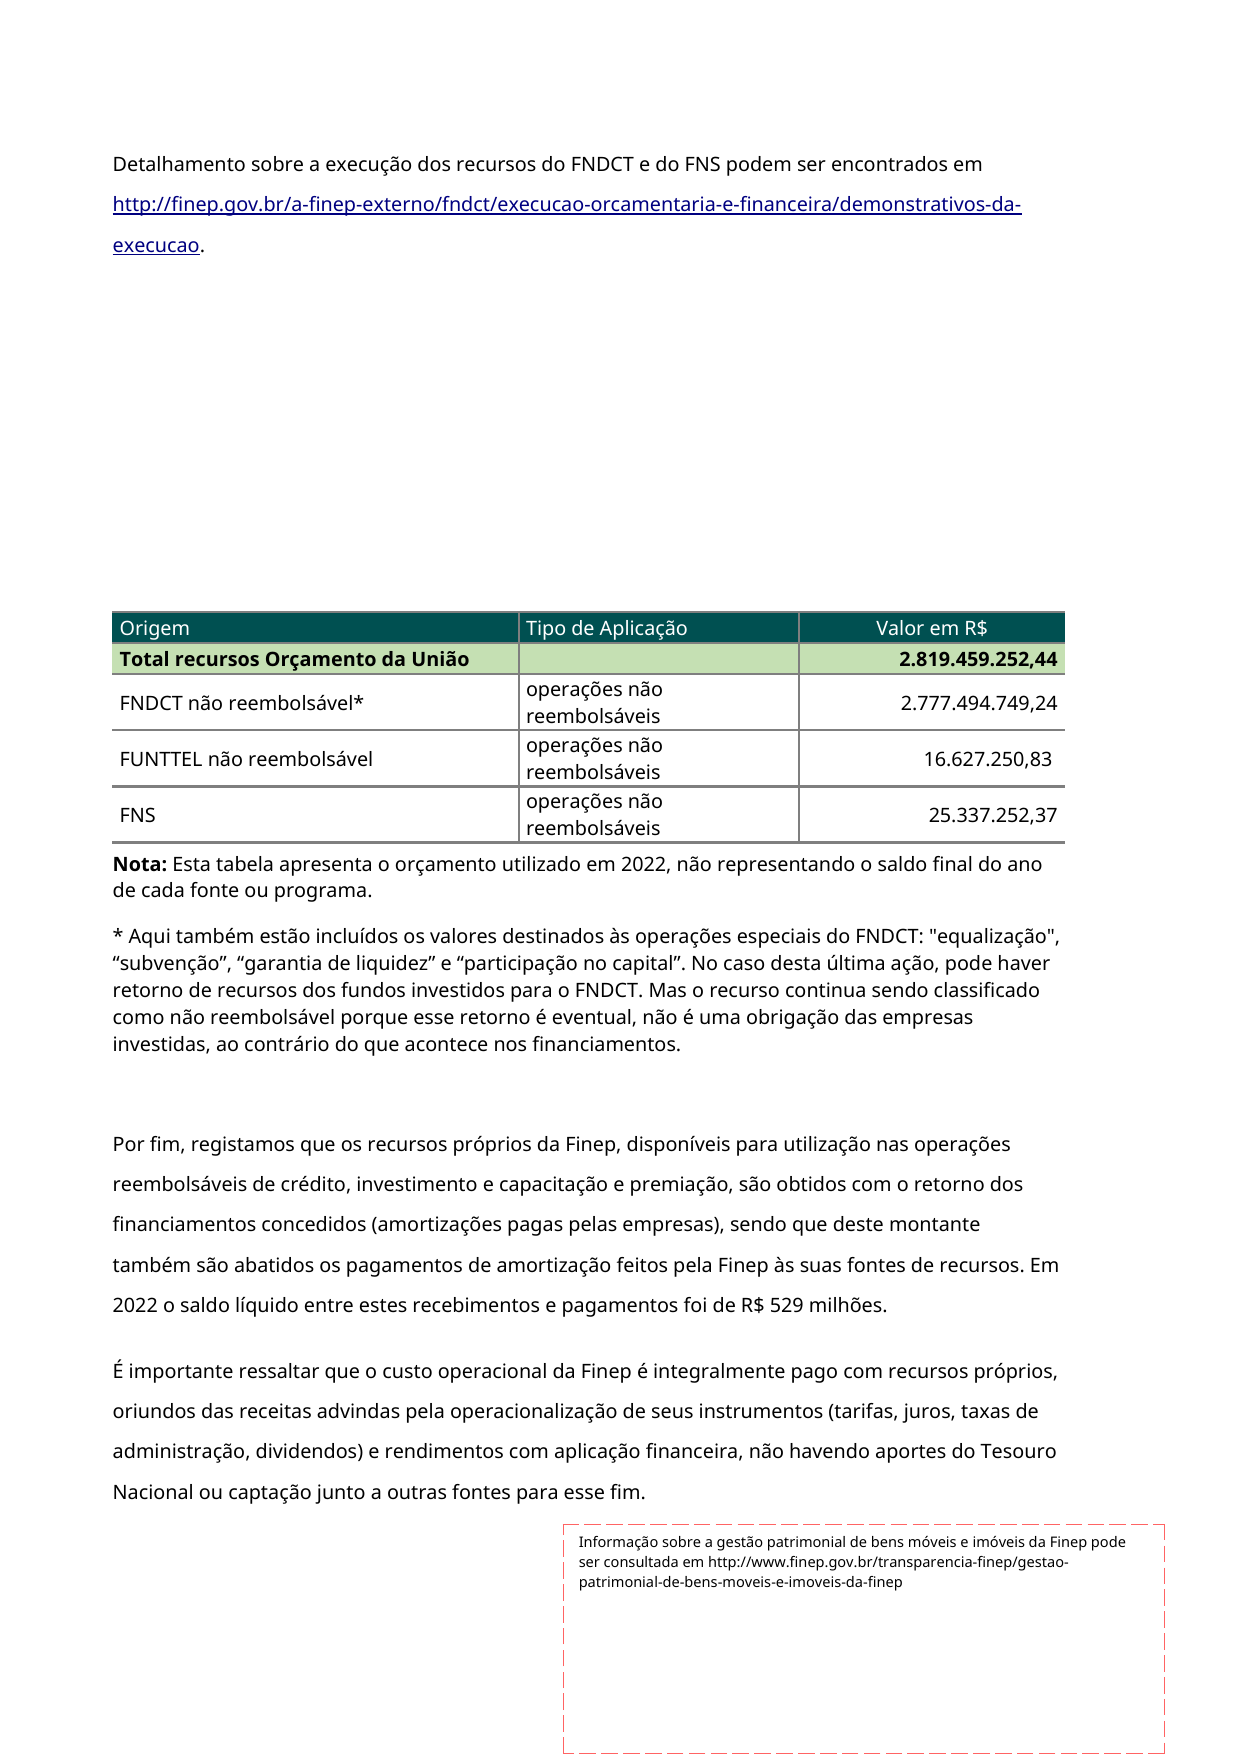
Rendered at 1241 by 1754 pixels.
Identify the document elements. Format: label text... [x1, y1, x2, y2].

table_header Tipo de Aplicação [520, 613, 798, 642]
text Nota: Esta tabela apresenta o orçamento utilizado em 2022, não representando o saldo final do ano de cada fonte ou programa. [112, 850, 1063, 904]
table_cell Total recursos Orçamento da União [112, 644, 518, 673]
table_cell 2.819.459.252,44 [800, 644, 1065, 673]
table_cell FUNTTEL não reembolsável [112, 731, 518, 785]
table_cell operações não reembolsáveis [520, 675, 798, 729]
table_cell operações não reembolsáveis [520, 788, 798, 841]
table_cell FNS [112, 788, 518, 841]
table_cell 16.627.250,83 [800, 731, 1065, 785]
table_cell [520, 644, 798, 673]
table_header Valor em R$ [800, 613, 1065, 642]
text * Aqui também estão incluídos os valores destinados às operações especiais do FNDCT: "equalização", “subvenção”, “garantia de liquidez” e “participação no capital”. No caso desta última ação, pode haver retorno de recursos dos fundos investidos para o FNDCT. Mas o recurso continua sendo classificado como não reembolsável porque esse retorno é eventual, não é uma obrigação das empresas investidas, ao contrário do que acontece nos financiamentos. [112, 922, 1063, 1057]
table_header Origem [112, 613, 518, 642]
table_cell 25.337.252,37 [800, 788, 1065, 841]
text Detalhamento sobre a execução dos recursos do FNDCT e do FNS podem ser encontrados em http://finep.gov.br/a-finep-externo/fndct/execucao-orcamentaria-e-financeira/demonstrativos-da-execucao. [112, 150, 1063, 258]
text Informação sobre a gestão patrimonial de bens móveis e imóveis da Finep pode ser consultada em http://www.finep.gov.br/transparencia-finep/gestao-patrimonial-de-bens-moveis-e-imoveis-da-finep [578, 1532, 1149, 1592]
table_cell operações não reembolsáveis [520, 731, 798, 785]
table_cell FNDCT não reembolsável* [112, 675, 518, 729]
text É importante ressaltar que o custo operacional da Finep é integralmente pago com recursos próprios, oriundos das receitas advindas pela operacionalização de seus instrumentos (tarifas, juros, taxas de administração, dividendos) e rendimentos com aplicação financeira, não havendo aportes do Tesouro Nacional ou captação junto a outras fontes para esse fim. [112, 1357, 1063, 1505]
table_cell 2.777.494.749,24 [800, 675, 1065, 729]
text Por fim, registamos que os recursos próprios da Finep, disponíveis para utilização nas operações reembolsáveis de crédito, investimento e capacitação e premiação, são obtidos com o retorno dos financiamentos concedidos (amortizações pagas pelas empresas), sendo que deste montante também são abatidos os pagamentos de amortização feitos pela Finep às suas fontes de recursos. Em 2022 o saldo líquido entre estes recebimentos e pagamentos foi de R$ 529 milhões. [112, 1130, 1063, 1318]
